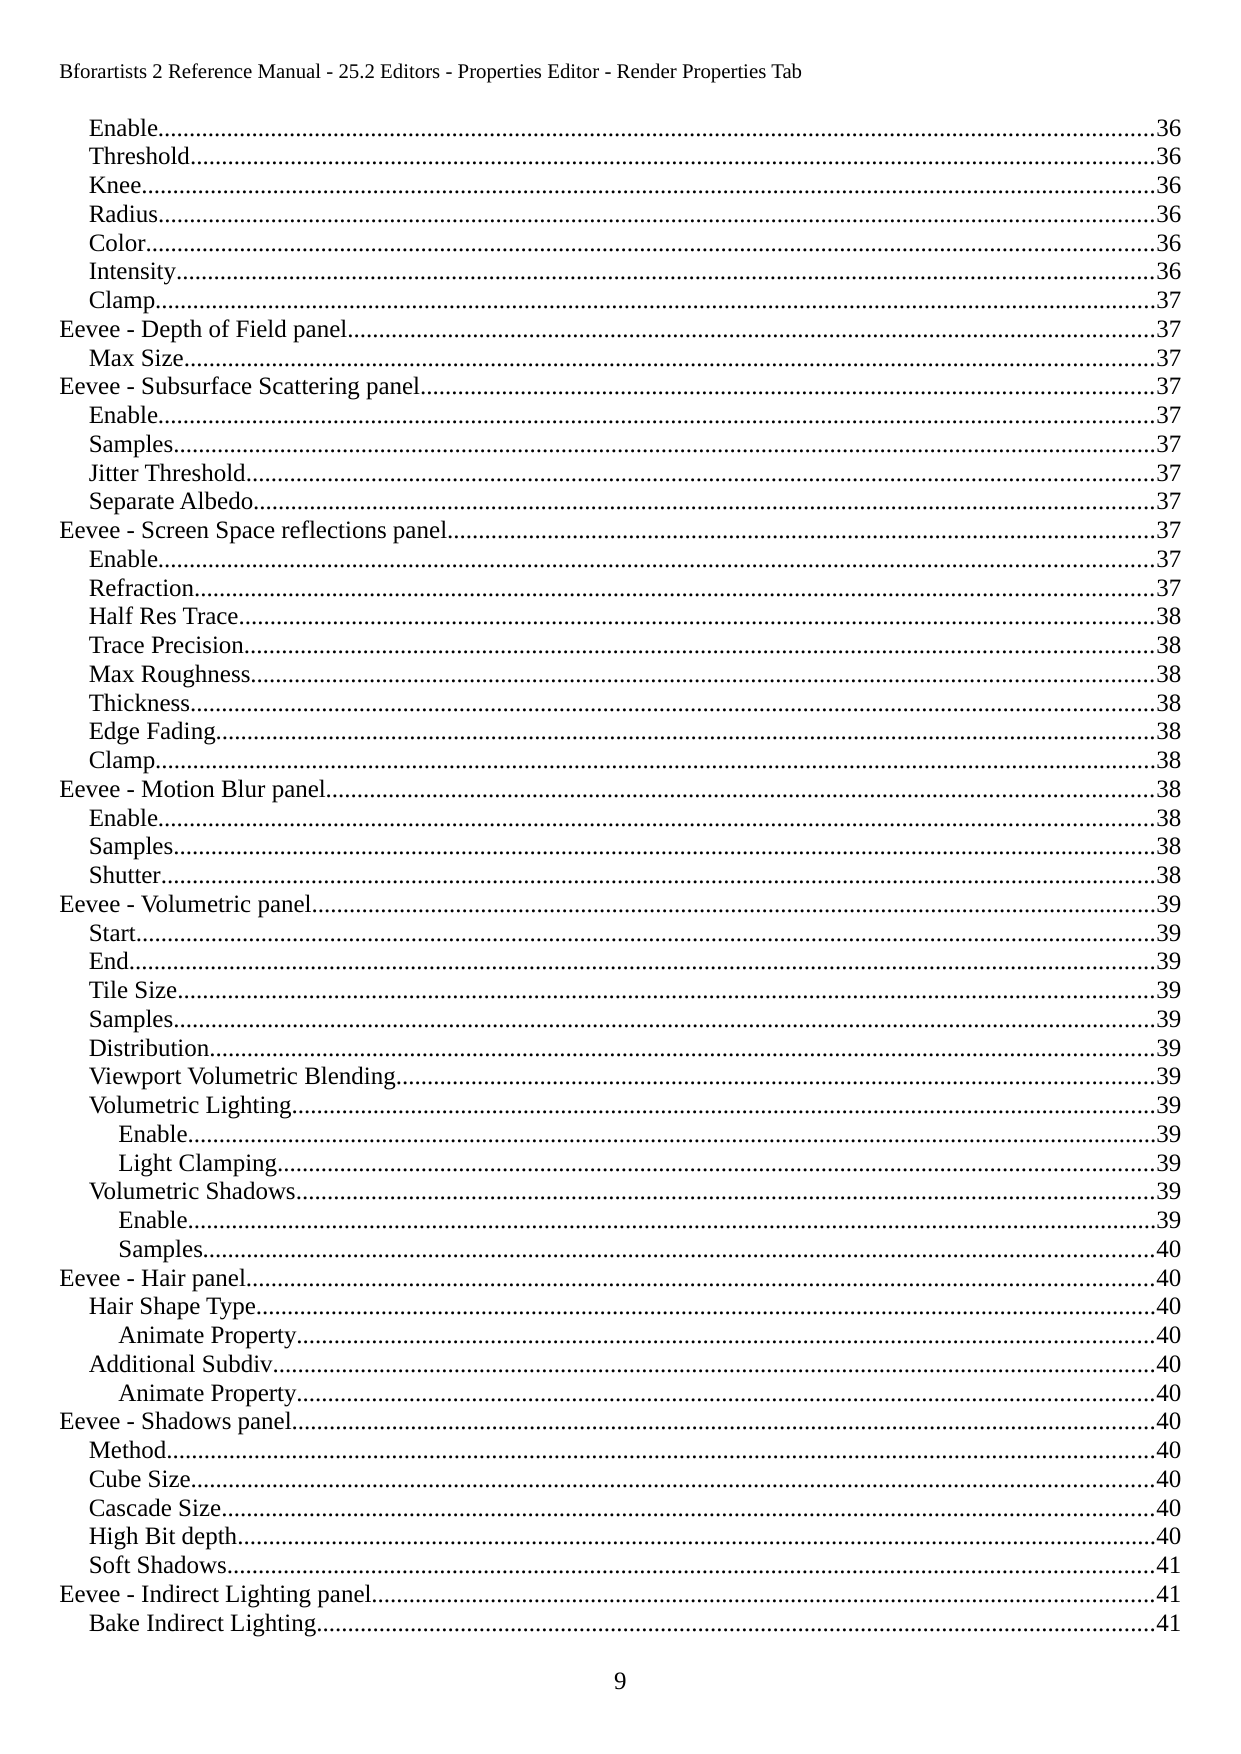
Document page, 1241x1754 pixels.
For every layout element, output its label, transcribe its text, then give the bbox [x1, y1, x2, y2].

text Jitter Threshold 37 [88, 458, 1181, 486]
text Eevee - Volumetric panel 39 [59, 889, 1181, 918]
text Enable 39 [118, 1119, 1181, 1148]
text Eevee - Depth of Field panel 37 [59, 314, 1181, 343]
text Max Roughness 38 [88, 659, 1181, 688]
text End 39 [88, 946, 1181, 975]
text Enable 36 [88, 113, 1181, 141]
text Refraction 37 [88, 573, 1181, 601]
text Shutter 38 [88, 860, 1181, 889]
text Knee 36 [88, 170, 1181, 199]
text Light Clamping 39 [118, 1148, 1181, 1176]
text Viewport Volumetric Blending 39 [88, 1061, 1181, 1090]
text Animate Property 40 [118, 1320, 1181, 1349]
text Trace Precision 38 [88, 630, 1181, 659]
text Half Res Trace 38 [88, 601, 1181, 630]
text Clamp 37 [88, 285, 1181, 314]
text Method 40 [88, 1435, 1181, 1464]
text Eevee - Motion Blur panel 38 [59, 774, 1181, 803]
text Volumetric Shadows 39 [88, 1176, 1181, 1205]
text Separate Albedo 37 [88, 486, 1181, 515]
text Thickness 38 [88, 688, 1181, 716]
text Cascade Size 40 [88, 1493, 1181, 1521]
text Enable 37 [88, 400, 1181, 429]
text Eevee - Screen Space reflections panel 37 [59, 515, 1181, 544]
text Intensity 36 [88, 256, 1181, 285]
text Distribution 39 [88, 1033, 1181, 1061]
text Radius 36 [88, 199, 1181, 228]
text Edge Fading 38 [88, 716, 1181, 745]
text Samples 37 [88, 429, 1181, 458]
text Additional Subdiv 40 [88, 1349, 1181, 1378]
text Samples 39 [88, 1004, 1181, 1033]
text High Bit depth 40 [88, 1521, 1181, 1550]
text Enable 38 [88, 803, 1181, 831]
text Cube Size 40 [88, 1464, 1181, 1493]
text Animate Property 40 [118, 1378, 1181, 1406]
text Start 39 [88, 918, 1181, 946]
text Volumetric Lighting 39 [88, 1090, 1181, 1119]
text Threshold 36 [88, 141, 1181, 170]
text Bake Indirect Lighting 41 [88, 1608, 1181, 1636]
text Samples 40 [118, 1234, 1181, 1263]
text Eevee - Shadows panel 40 [59, 1406, 1181, 1435]
text Max Size 37 [88, 343, 1181, 371]
text Eevee - Subsurface Scattering panel 37 [59, 371, 1181, 400]
text Eevee - Hair panel 40 [59, 1263, 1181, 1291]
text Color 36 [88, 228, 1181, 256]
text Tile Size 39 [88, 975, 1181, 1004]
text Enable 39 [118, 1205, 1181, 1234]
text Eevee - Indirect Lighting panel 41 [59, 1579, 1181, 1608]
text Enable 37 [88, 544, 1181, 573]
text Clamp 38 [88, 745, 1181, 774]
text Soft Shadows 41 [88, 1550, 1181, 1579]
text Hair Shape Type 40 [88, 1291, 1181, 1320]
text Samples 38 [88, 831, 1181, 860]
